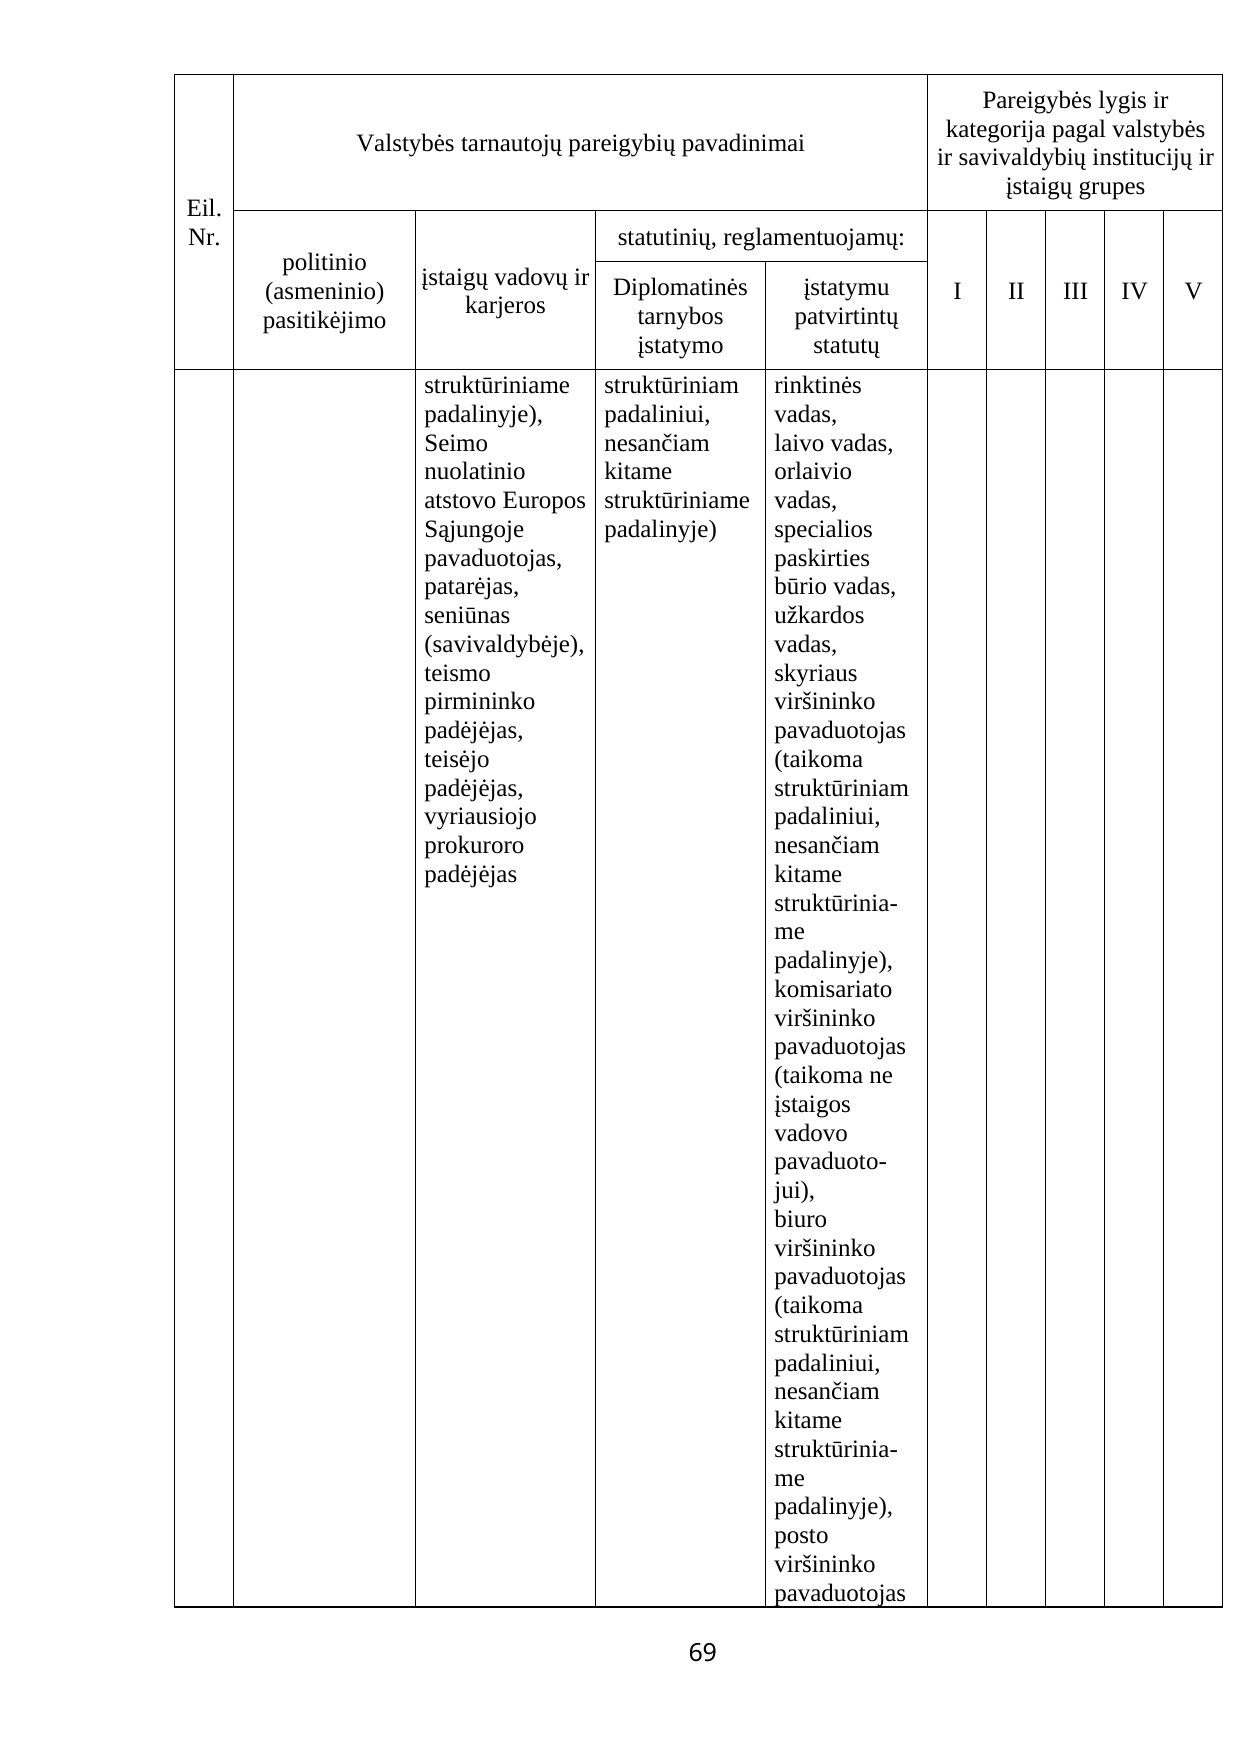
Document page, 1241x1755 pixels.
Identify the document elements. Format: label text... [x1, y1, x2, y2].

table_cell struktūriniame padalinyje), Seimo nuolatinio atstovo Europos Sąjungoje pavaduotojas, patarėjas, seniūnas (savivaldybėje), teismo pirmininko padėjėjas, teisėjo padėjėjas, vyriausiojo prokuroro padėjėjas [416, 370, 595, 1606]
table_cell struktūriniam padaliniui, nesančiam kitame struktūriniame padalinyje) [596, 370, 765, 1606]
table_cell V [1164, 211, 1222, 369]
table_cell [1164, 370, 1222, 1606]
table_cell [928, 370, 986, 1606]
table_header Pareigybės lygis ir kategorija pagal valstybės ir savivaldybių institucijų ir įstaigų grupes [928, 75, 1222, 210]
table_cell Diplomatinės tarnybos įstatymo [596, 262, 765, 369]
table_cell [1046, 370, 1104, 1606]
table_cell statutinių, reglamentuojamų: [596, 211, 927, 261]
table_cell [1105, 370, 1163, 1606]
table_cell politinio (asmeninio) pasitikėjimo [234, 211, 415, 369]
table_cell [234, 370, 415, 1606]
table_header Valstybės tarnautojų pareigybių pavadinimai [234, 75, 927, 210]
table_cell IV [1105, 211, 1163, 369]
table_cell įstatymu patvirtintų statutų [766, 262, 927, 369]
table_cell [175, 370, 233, 1606]
table_header Eil. Nr. [175, 75, 233, 369]
table_cell II [987, 211, 1045, 369]
table_cell rinktinės vadas, laivo vadas, orlaivio vadas, specialios paskirties būrio vadas, užkardos vadas, skyriaus viršininko pavaduotojas (taikoma struktūriniam padaliniui, nesančiam kitame struktūrinia-me padalinyje), komisariato viršininko pavaduotojas (taikoma ne įstaigos vadovo pavaduoto-jui), biuro viršininko pavaduotojas (taikoma struktūriniam padaliniui, nesančiam kitame struktūrinia-me padalinyje), posto viršininko pavaduotojas [766, 370, 927, 1606]
table_cell įstaigų vadovų ir karjeros [416, 211, 595, 369]
table_cell I [928, 211, 986, 369]
table_cell [987, 370, 1045, 1606]
table_cell III [1046, 211, 1104, 369]
